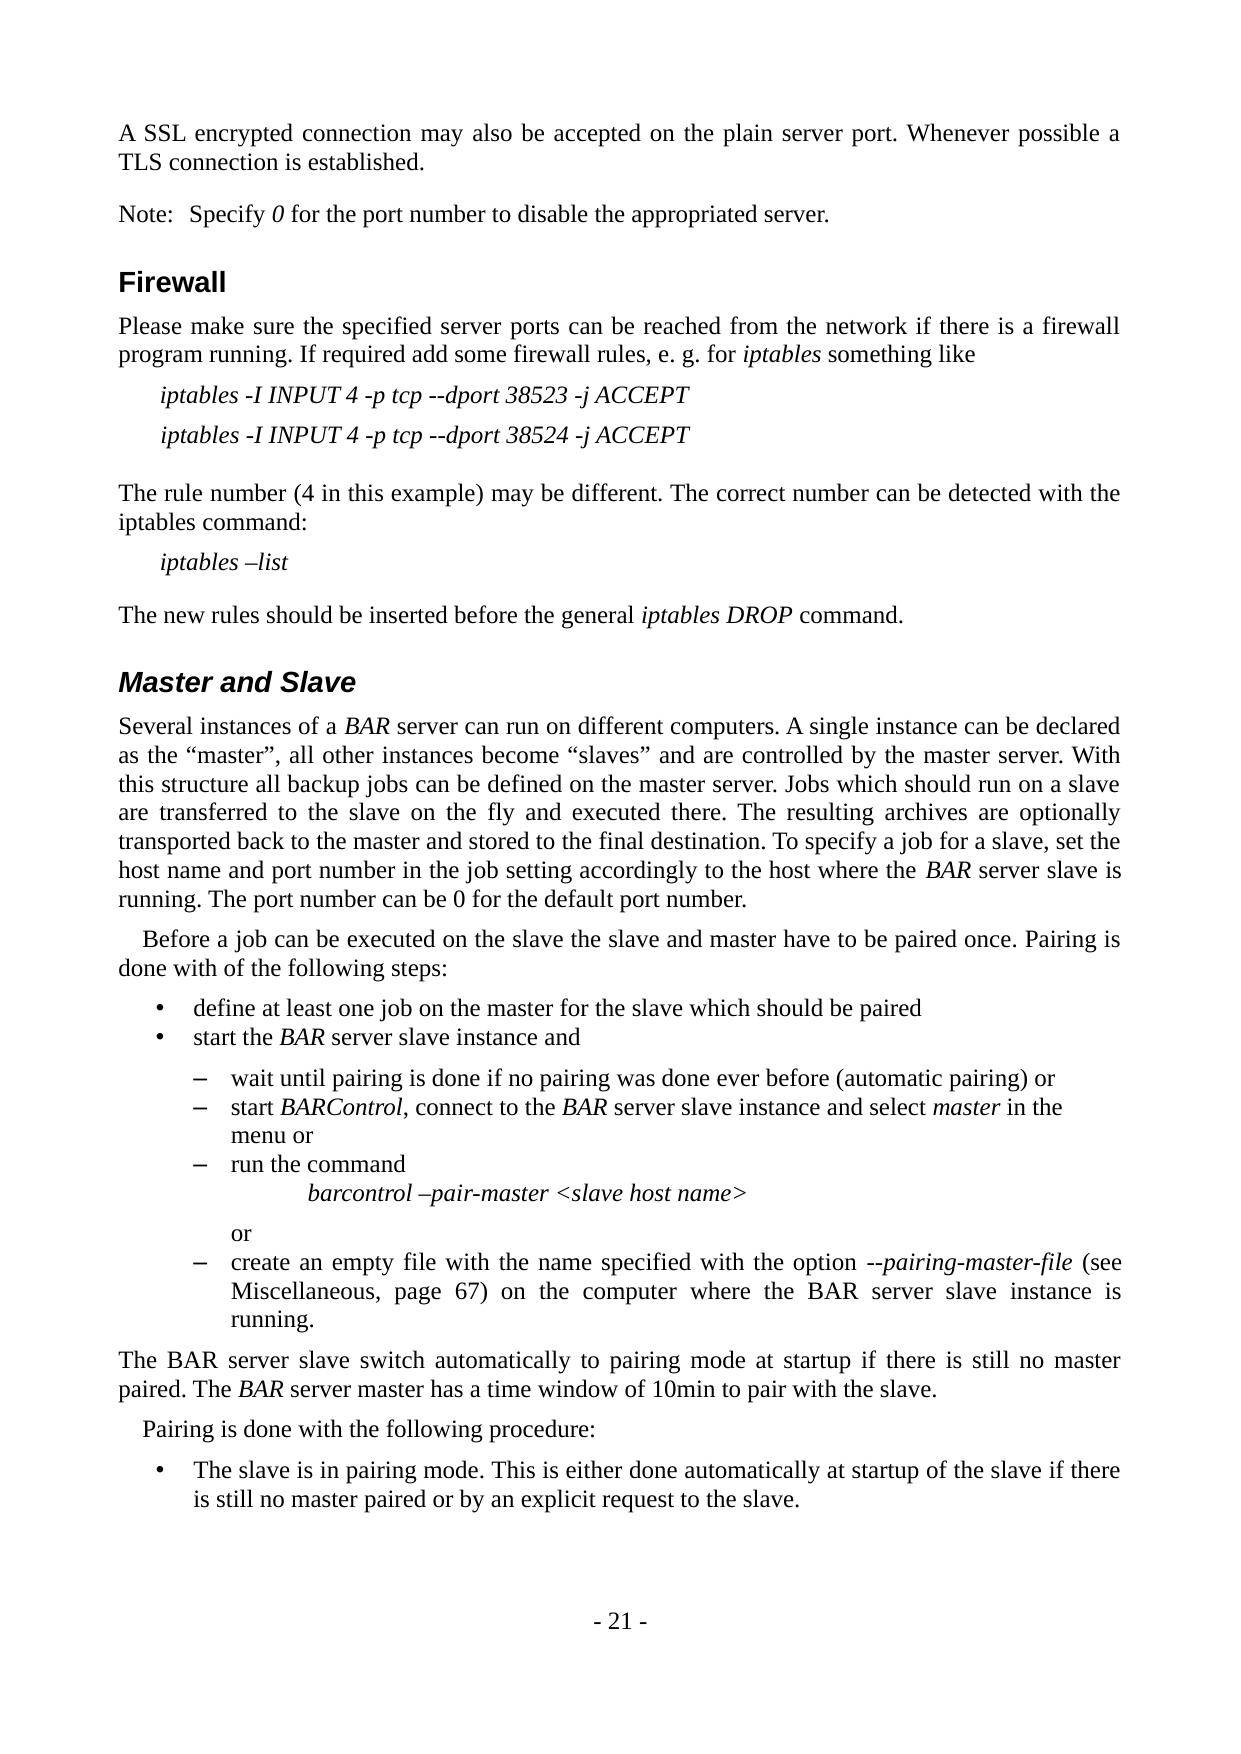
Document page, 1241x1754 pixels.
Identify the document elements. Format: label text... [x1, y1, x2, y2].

text iptables -I INPUT 4 -p tcp --dport 38524 -j ACCEPT [160, 421, 1122, 449]
text Please make sure the specified server ports can be reached from the network if there is a firewall program running. If required add some firewall rules, e. g. for iptables something like [118, 311, 1122, 368]
list start BARControl, connect to the BAR server slave instance and select master in the menu or [193, 1092, 1122, 1149]
text Note: Specify 0 for the port number to disable the appropriated server. [118, 199, 1122, 228]
list create an empty file with the name specified with the option --pairing-master-file (see Miscellaneous, page 67) on the computer where the BAR server slave instance is running. [193, 1247, 1122, 1333]
list The slave is in pairing mode. This is either done automatically at startup of the slave if there is still no master paired or by an explicit request to the slave. [156, 1455, 1122, 1512]
text A SSL encrypted connection may also be accepted on the plain server port. Whenever possible a TLS connection is established. [118, 118, 1122, 176]
text Before a job can be executed on the slave the slave and master have to be paired once. Pairing is done with of the following steps: [118, 924, 1122, 982]
list define at least one job on the master for the slave which should be paired [156, 993, 1122, 1022]
text Pairing is done with the following procedure: [118, 1414, 1122, 1443]
text iptables -I INPUT 4 -p tcp --dport 38523 -j ACCEPT [159, 380, 1122, 409]
subtitle Firewall [118, 265, 1122, 298]
list run the command [193, 1149, 1122, 1178]
list wait until pairing is done if no pairing was done ever before (automatic pairing) or [193, 1063, 1122, 1092]
text iptables –list [159, 547, 1122, 576]
subtitle Master and Slave [118, 665, 1122, 699]
text The new rules should be inserted before the general iptables DROP command. [118, 600, 1122, 628]
text barcontrol –pair-master <slave host name> [159, 1178, 1122, 1207]
list or [231, 1218, 1122, 1247]
text The BAR server slave switch automatically to pairing mode at startup if there is still no master paired. The BAR server master has a time window of 10min to pair with the slave. [118, 1345, 1122, 1403]
text The rule number (4 in this example) may be different. The correct number can be detected with the iptables command: [118, 478, 1122, 536]
list start the BAR server slave instance and [156, 1022, 1122, 1051]
text Several instances of a BAR server can run on different computers. A single instance can be declared as the “master”, all other instances become “slaves” and are controlled by the master server. With this structure all backup jobs can be defined on the master server. Jobs which should run on a slave are transferred to the slave on the fly and executed there. The resulting archives are optionally transported back to the master and stored to the final destination. To specify a job for a slave, set the host name and port number in the job setting accordingly to the host where the BAR server slave is running. The port number can be 0 for the default port number. [118, 711, 1122, 912]
